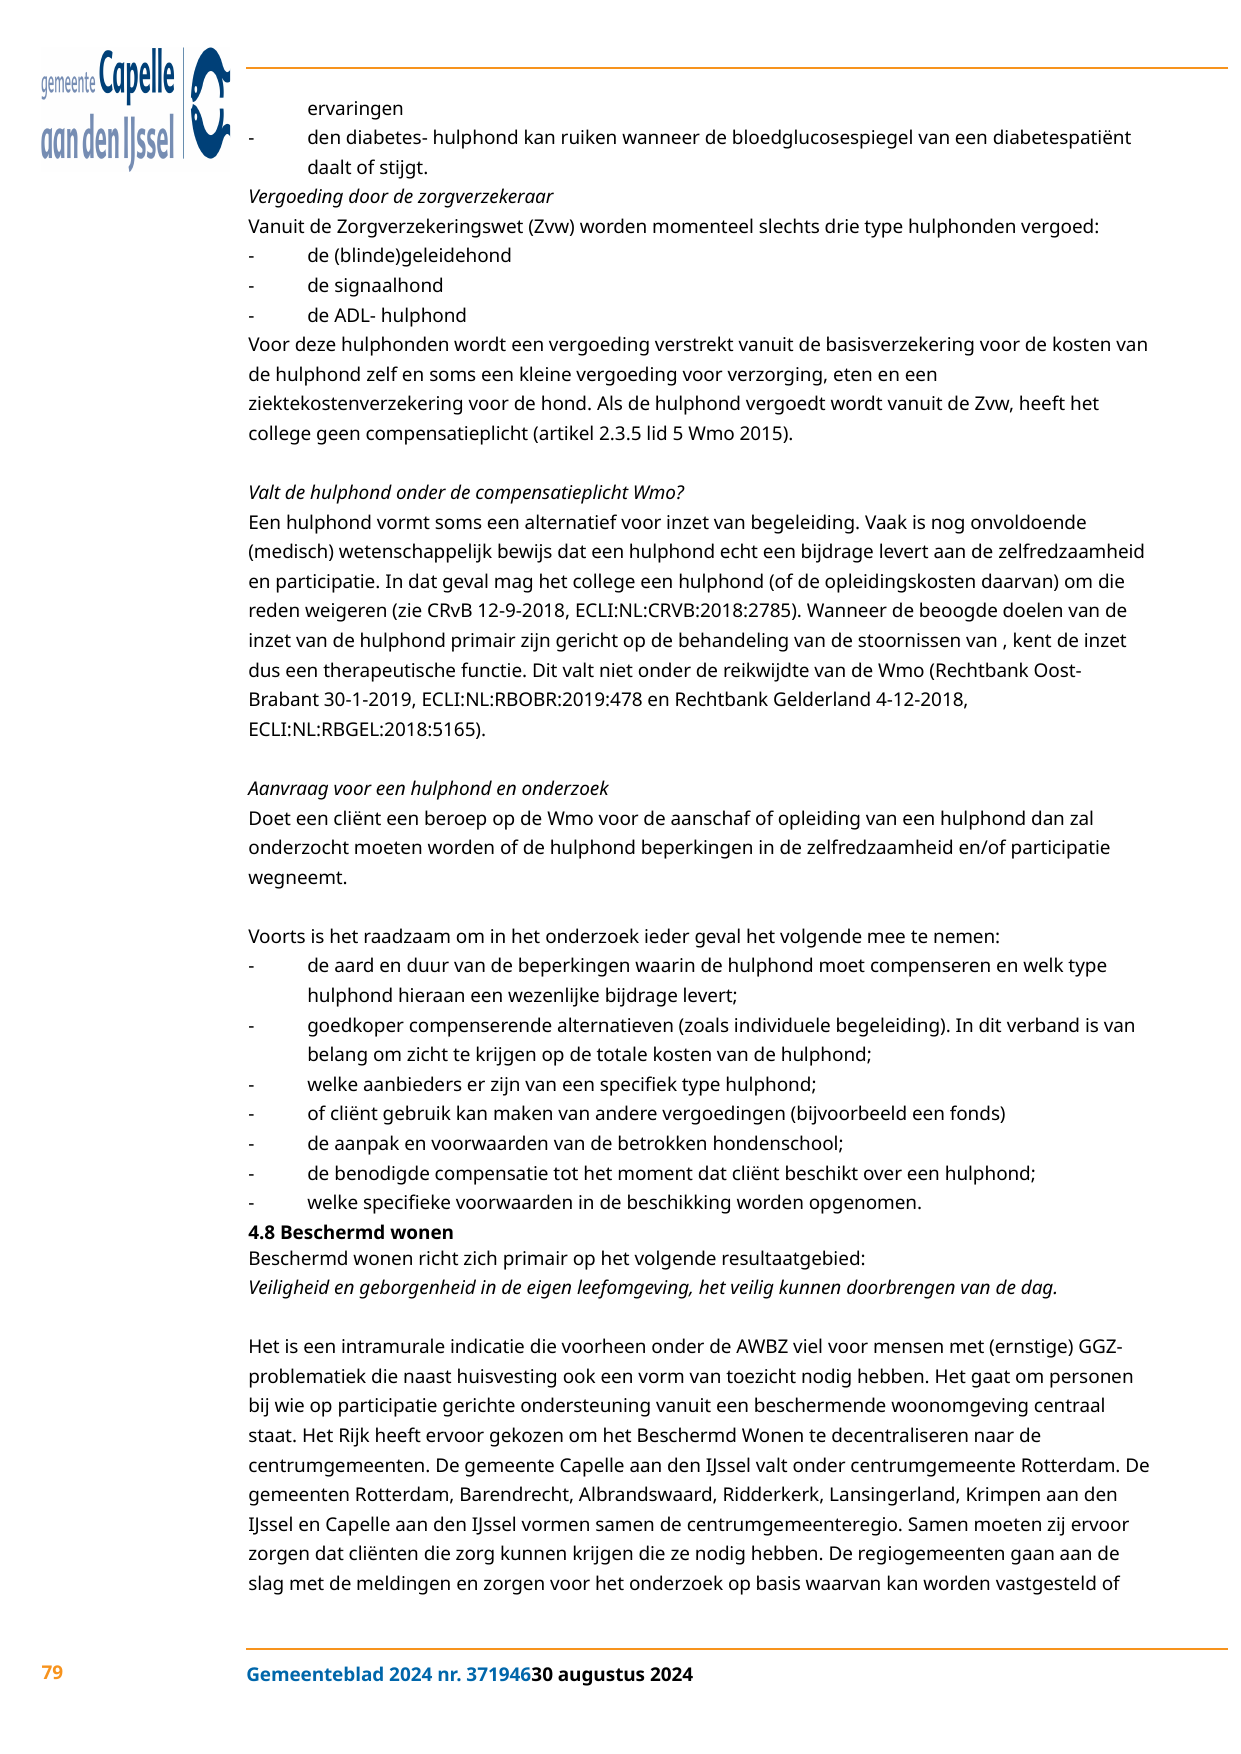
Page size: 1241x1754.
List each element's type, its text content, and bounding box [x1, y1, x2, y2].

list de aanpak en voorwaarden van de betrokken hondenschool; [248, 1130, 1152, 1156]
text Beschermd wonen richt zich primair op het volgende resultaatgebied: [248, 1245, 1152, 1270]
list of cliënt gebruik kan maken van andere vergoedingen (bijvoorbeeld een fonds) [248, 1101, 1152, 1126]
list ervaringen [248, 95, 1152, 121]
text Veiligheid en geborgenheid in de eigen leefomgeving, het veilig kunnen doorbrengen van de dag. [248, 1274, 1152, 1300]
text Valt de hulphond onder de compensatieplicht Wmo? [248, 479, 1152, 505]
text Aanvraag voor een hulphond en onderzoek [248, 775, 1152, 801]
text Doet een cliënt een beroep op de Wmo voor de aanschaf of opleiding van een hulphond dan zal onderzocht moeten worden of de hulphond beperkingen in de zelfredzaamheid en/of participatie wegneemt. [248, 805, 1152, 890]
list goedkoper compenserende alternatieven (zoals individuele begeleiding). In dit verband is van belang om zicht te krijgen op de totale kosten van de hulphond; [248, 1012, 1152, 1067]
list den diabetes- hulphond kan ruiken wanneer de bloedglucosespiegel van een diabetespatiënt daalt of stijgt. [248, 124, 1152, 180]
list de aard en duur van de beperkingen waarin de hulphond moet compenseren en welk type hulphond hieraan een wezenlijke bijdrage levert; [248, 953, 1152, 1008]
picture [41, 47, 231, 172]
list de (blinde)geleidehond [248, 243, 1152, 268]
text Een hulphond vormt soms een alternatief voor inzet van begeleiding. Vaak is nog onvoldoende (medisch) wetenschappelijk bewijs dat een hulphond echt een bijdrage levert aan de zelfredzaamheid en participatie. In dat geval mag het college een hulphond (of de opleidingskosten daarvan) om die reden weigeren (zie CRvB 12-9-2018, ECLI:NL:CRVB:2018:2785). Wanneer de beoogde doelen van de inzet van de hulphond primair zijn gericht op de behandeling van de stoornissen van , kent de inzet dus een therapeutische functie. Dit valt niet onder de reikwijdte van de Wmo (Rechtbank Oost-Brabant 30-1-2019, ECLI:NL:RBOBR:2019:478 en Rechtbank Gelderland 4-12-2018, ECLI:NL:RBGEL:2018:5165). [248, 509, 1152, 742]
text Vanuit de Zorgverzekeringswet (Zvw) worden momenteel slechts drie type hulphonden vergoed: [248, 213, 1152, 239]
text 4.8 Beschermd wonen [248, 1219, 1152, 1245]
list welke aanbieders er zijn van een specifiek type hulphond; [248, 1071, 1152, 1097]
list welke specifieke voorwaarden in de beschikking worden opgenomen. [248, 1189, 1152, 1215]
list de benodigde compensatie tot het moment dat cliënt beschikt over een hulphond; [248, 1160, 1152, 1186]
list de ADL- hulphond [248, 302, 1152, 328]
text Vergoeding door de zorgverzekeraar [248, 183, 1152, 209]
text Het is een intramurale indicatie die voorheen onder de AWBZ viel voor mensen met (ernstige) GGZ- problematiek die naast huisvesting ook een vorm van toezicht nodig hebben. Het gaat om personen bij wie op participatie gerichte ondersteuning vanuit een beschermende woonomgeving centraal staat. Het Rijk heeft ervoor gekozen om het Beschermd Wonen te decentraliseren naar de centrumgemeenten. De gemeente Capelle aan den IJssel valt onder centrumgemeente Rotterdam. De gemeenten Rotterdam, Barendrecht, Albrandswaard, Ridderkerk, Lansingerland, Krimpen aan den IJssel en Capelle aan den IJssel vormen samen de centrumgemeenteregio. Samen moeten zij ervoor zorgen dat cliënten die zorg kunnen krijgen die ze nodig hebben. De regiogemeenten gaan aan de slag met de meldingen en zorgen voor het onderzoek op basis waarvan kan worden vastgesteld of [248, 1333, 1152, 1596]
text Voor deze hulphonden wordt een vergoeding verstrekt vanuit de basisverzekering voor de kosten van de hulphond zelf en soms een kleine vergoeding voor verzorging, eten en een ziektekostenverzekering voor de hond. Als de hulphond vergoedt wordt vanuit de Zvw, heeft het college geen compensatieplicht (artikel 2.3.5 lid 5 Wmo 2015). [248, 331, 1152, 446]
list de signaalhond [248, 272, 1152, 298]
text Voorts is het raadzaam om in het onderzoek ieder geval het volgende mee te nemen: [248, 923, 1152, 949]
